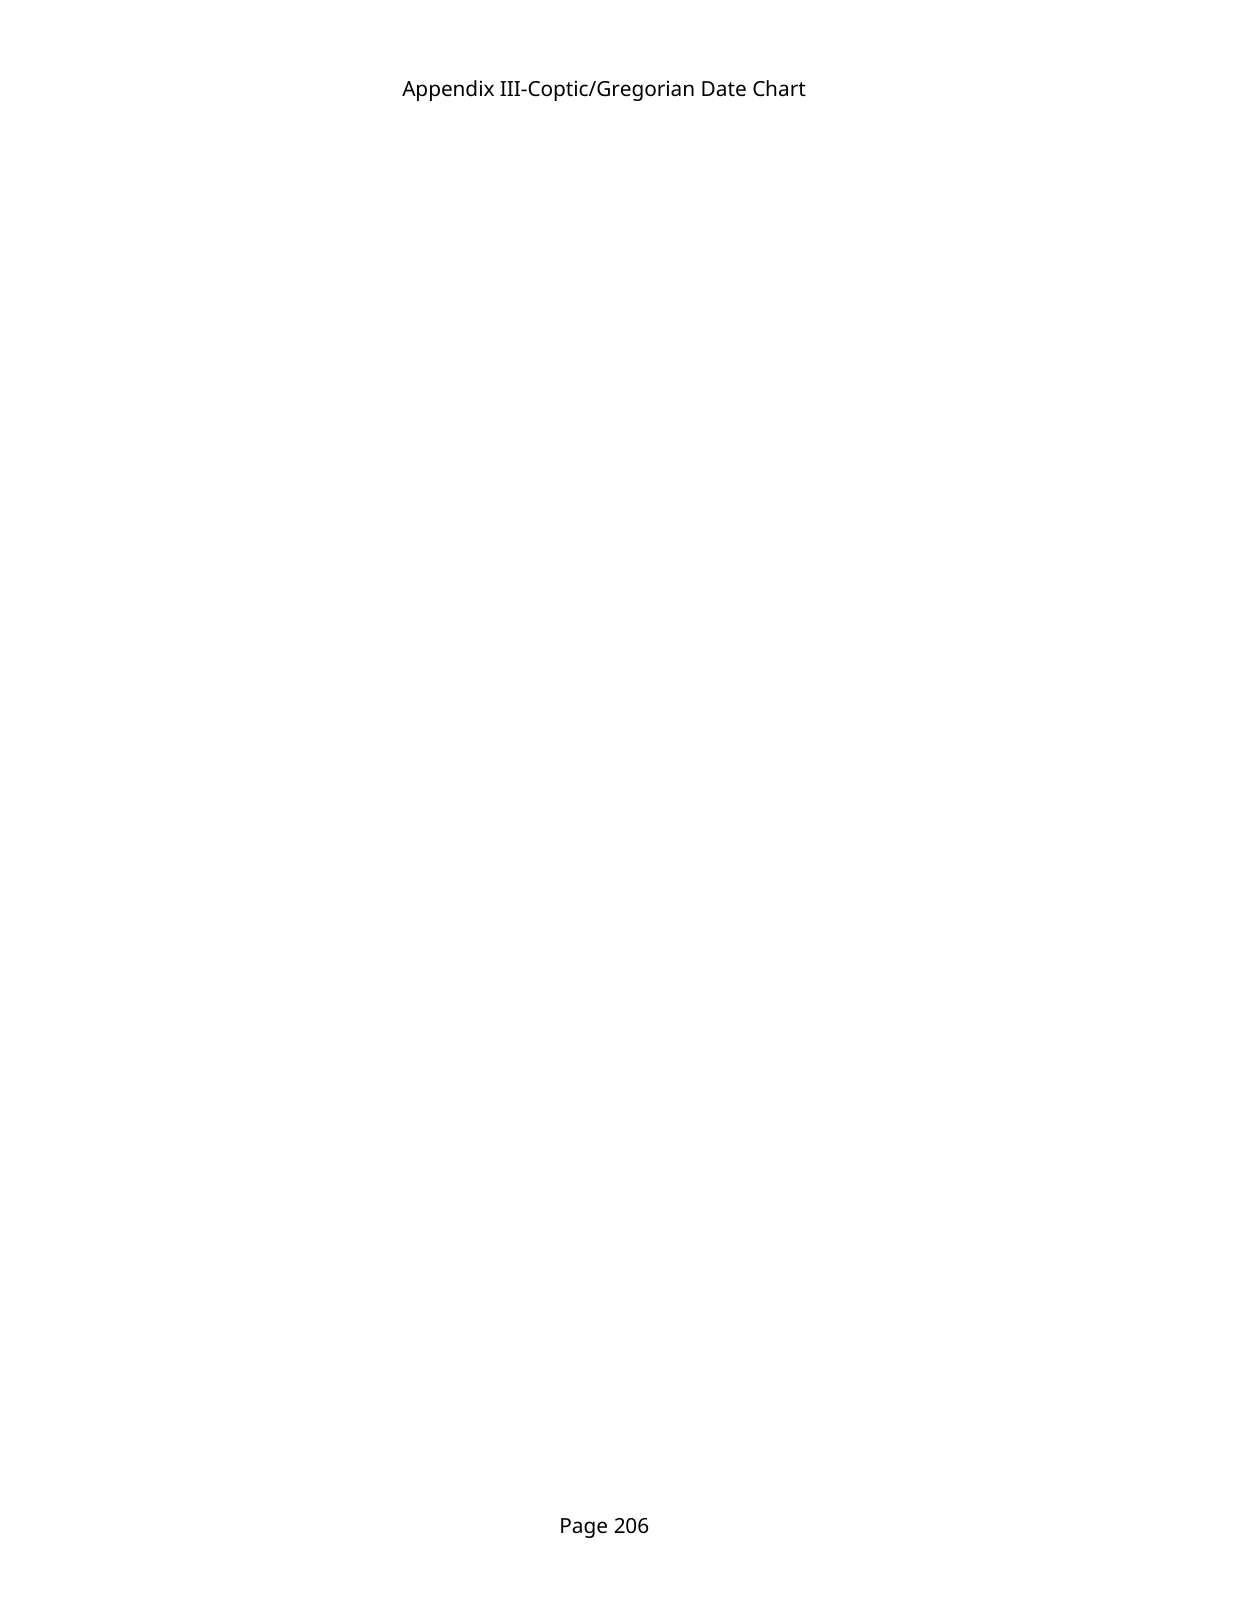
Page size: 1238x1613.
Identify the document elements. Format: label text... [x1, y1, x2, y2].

text Appendix III-Coptic/Gregorian Date Chart [72, 74, 1135, 102]
